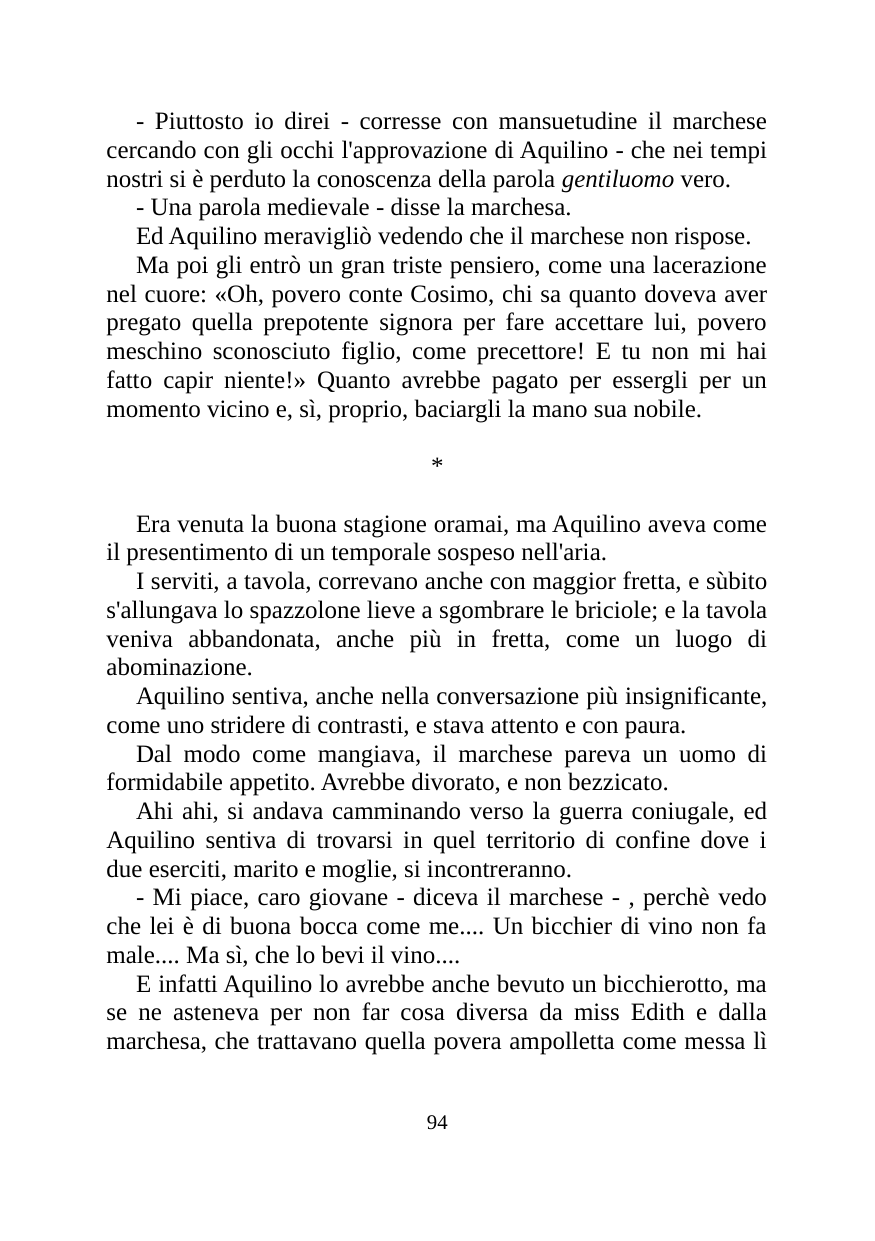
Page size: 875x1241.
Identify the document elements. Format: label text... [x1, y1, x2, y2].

text Aquilino sentiva, anche nella conversazione più insignificante, come uno stridere di contrasti, e stava attento e con paura. [106, 681, 768, 739]
text * [106, 451, 768, 480]
text - Piuttosto io direi - corresse con mansuetudine il marchese cercando con gli occhi l'approvazione di Aquilino - che nei tempi nostri si è perduto la conoscenza della parola gentiluomo vero. [106, 106, 768, 192]
text - Una parola medievale - disse la marchesa. [106, 192, 768, 221]
text I serviti, a tavola, correvano anche con maggior fretta, e sùbito s'allungava lo spazzolone lieve a sgombrare le briciole; e la tavola veniva abbandonata, anche più in fretta, come un luogo di abominazione. [106, 566, 768, 681]
text Ahi ahi, si andava camminando verso la guerra coniugale, ed Aquilino sentiva di trovarsi in quel territorio di confine dove i due eserciti, marito e moglie, si incontreranno. [106, 796, 768, 882]
text Dal modo come mangiava, il marchese pareva un uomo di formidabile appetito. Avrebbe divorato, e non bezzicato. [106, 739, 768, 796]
text Era venuta la buona stagione oramai, ma Aquilino aveva come il presentimento di un temporale sospeso nell'aria. [106, 509, 768, 566]
text - Mi piace, caro giovane - diceva il marchese - , perchè vedo che lei è di buona bocca come me.... Un bicchier di vino non fa male.... Ma sì, che lo bevi il vino.... [106, 882, 768, 969]
text E infatti Aquilino lo avrebbe anche bevuto un bicchierotto, ma se ne asteneva per non far cosa diversa da miss Edith e dalla marchesa, che trattavano quella povera ampolletta come messa lì [106, 969, 768, 1055]
text Ma poi gli entrò un gran triste pensiero, come una lacerazione nel cuore: «Oh, povero conte Cosimo, chi sa quanto doveva aver pregato quella prepotente signora per fare accettare lui, povero meschino sconosciuto figlio, come precettore! E tu non mi hai fatto capir niente!» Quanto avrebbe pagato per essergli per un momento vicino e, sì, proprio, baciargli la mano sua nobile. [106, 250, 768, 422]
text Ed Aquilino meravigliò vedendo che il marchese non rispose. [106, 221, 768, 250]
